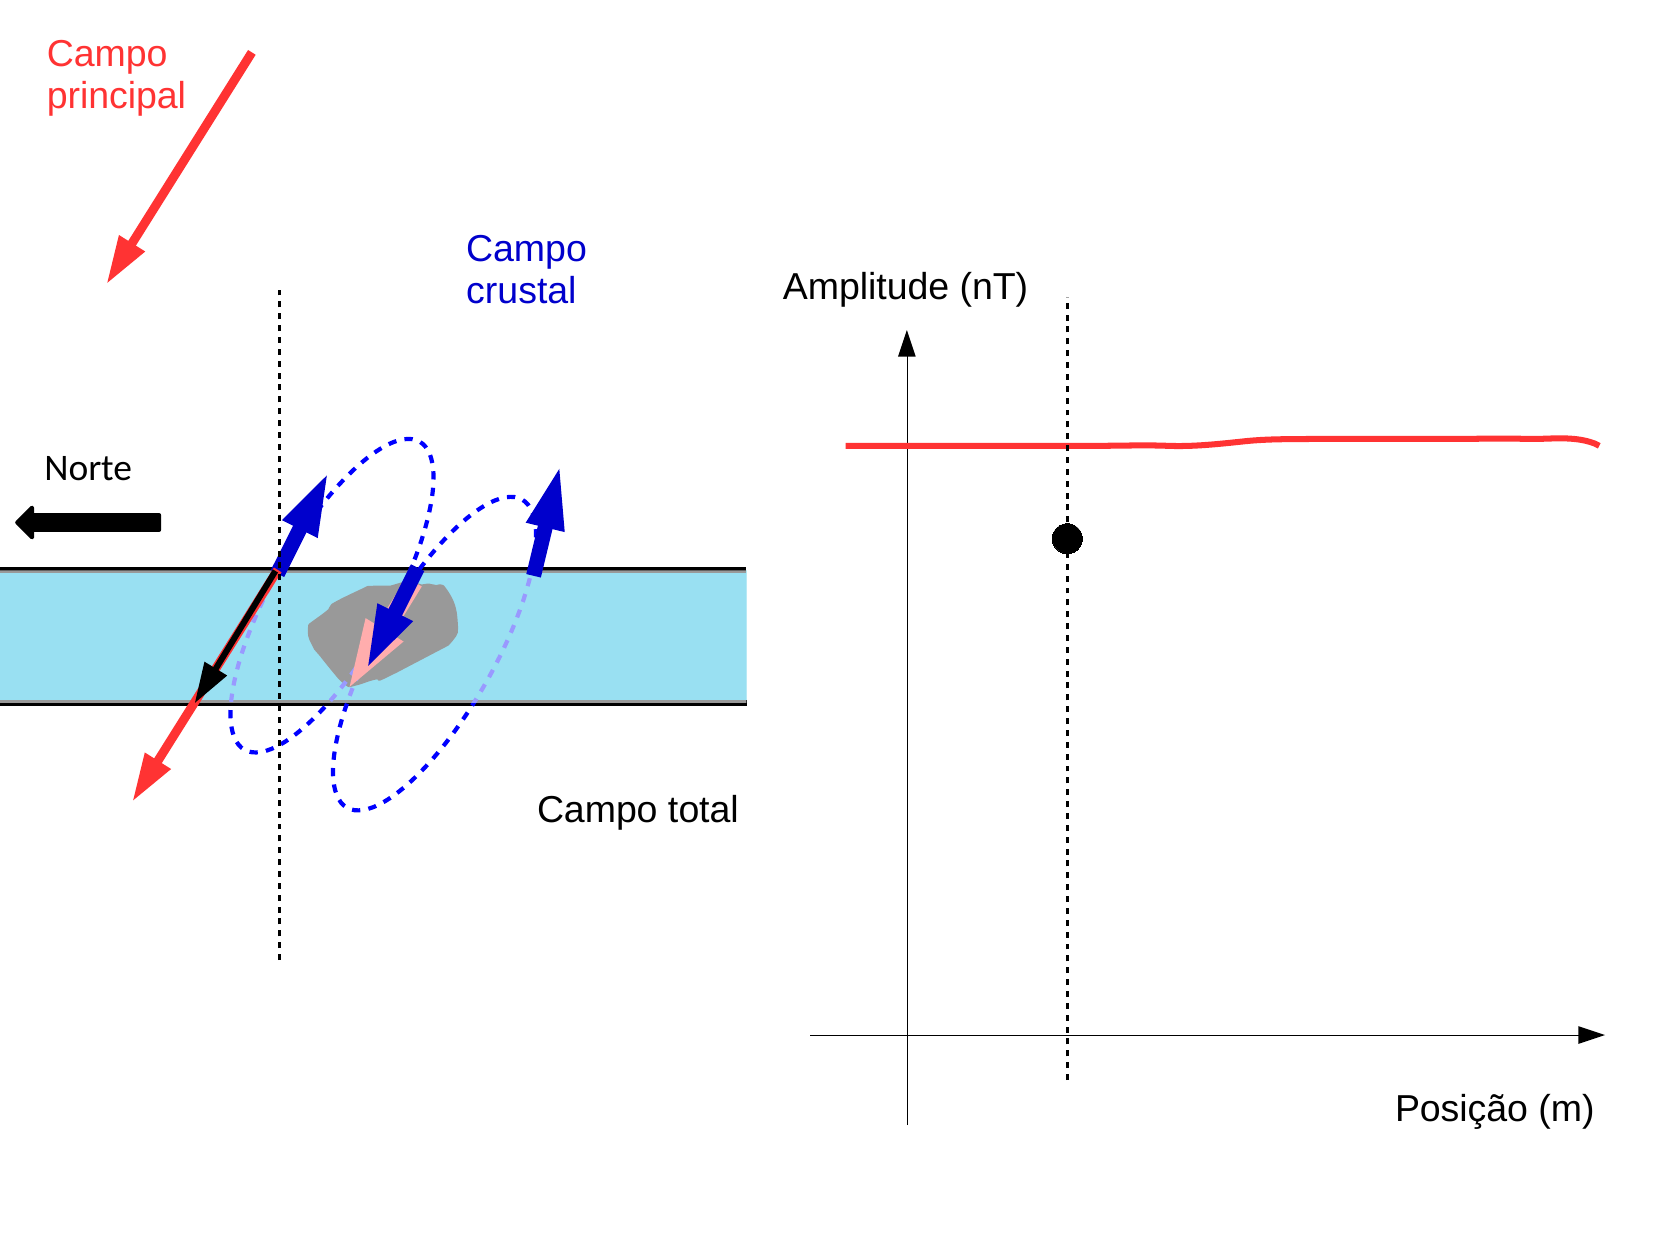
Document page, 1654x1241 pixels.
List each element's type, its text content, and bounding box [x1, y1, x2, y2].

text_box [17, 507, 160, 538]
text_box Campo principal [32, 25, 257, 124]
text_box [0, 570, 271, 703]
text_box Campo crustal [451, 220, 677, 319]
text_box Norte [17, 435, 160, 496]
text_box Amplitude (nT) [768, 258, 1044, 316]
text_box [201, 570, 747, 703]
text_box Posição (m) [1380, 1080, 1610, 1137]
text_box [1052, 523, 1083, 554]
text_box Campo total [522, 781, 791, 838]
